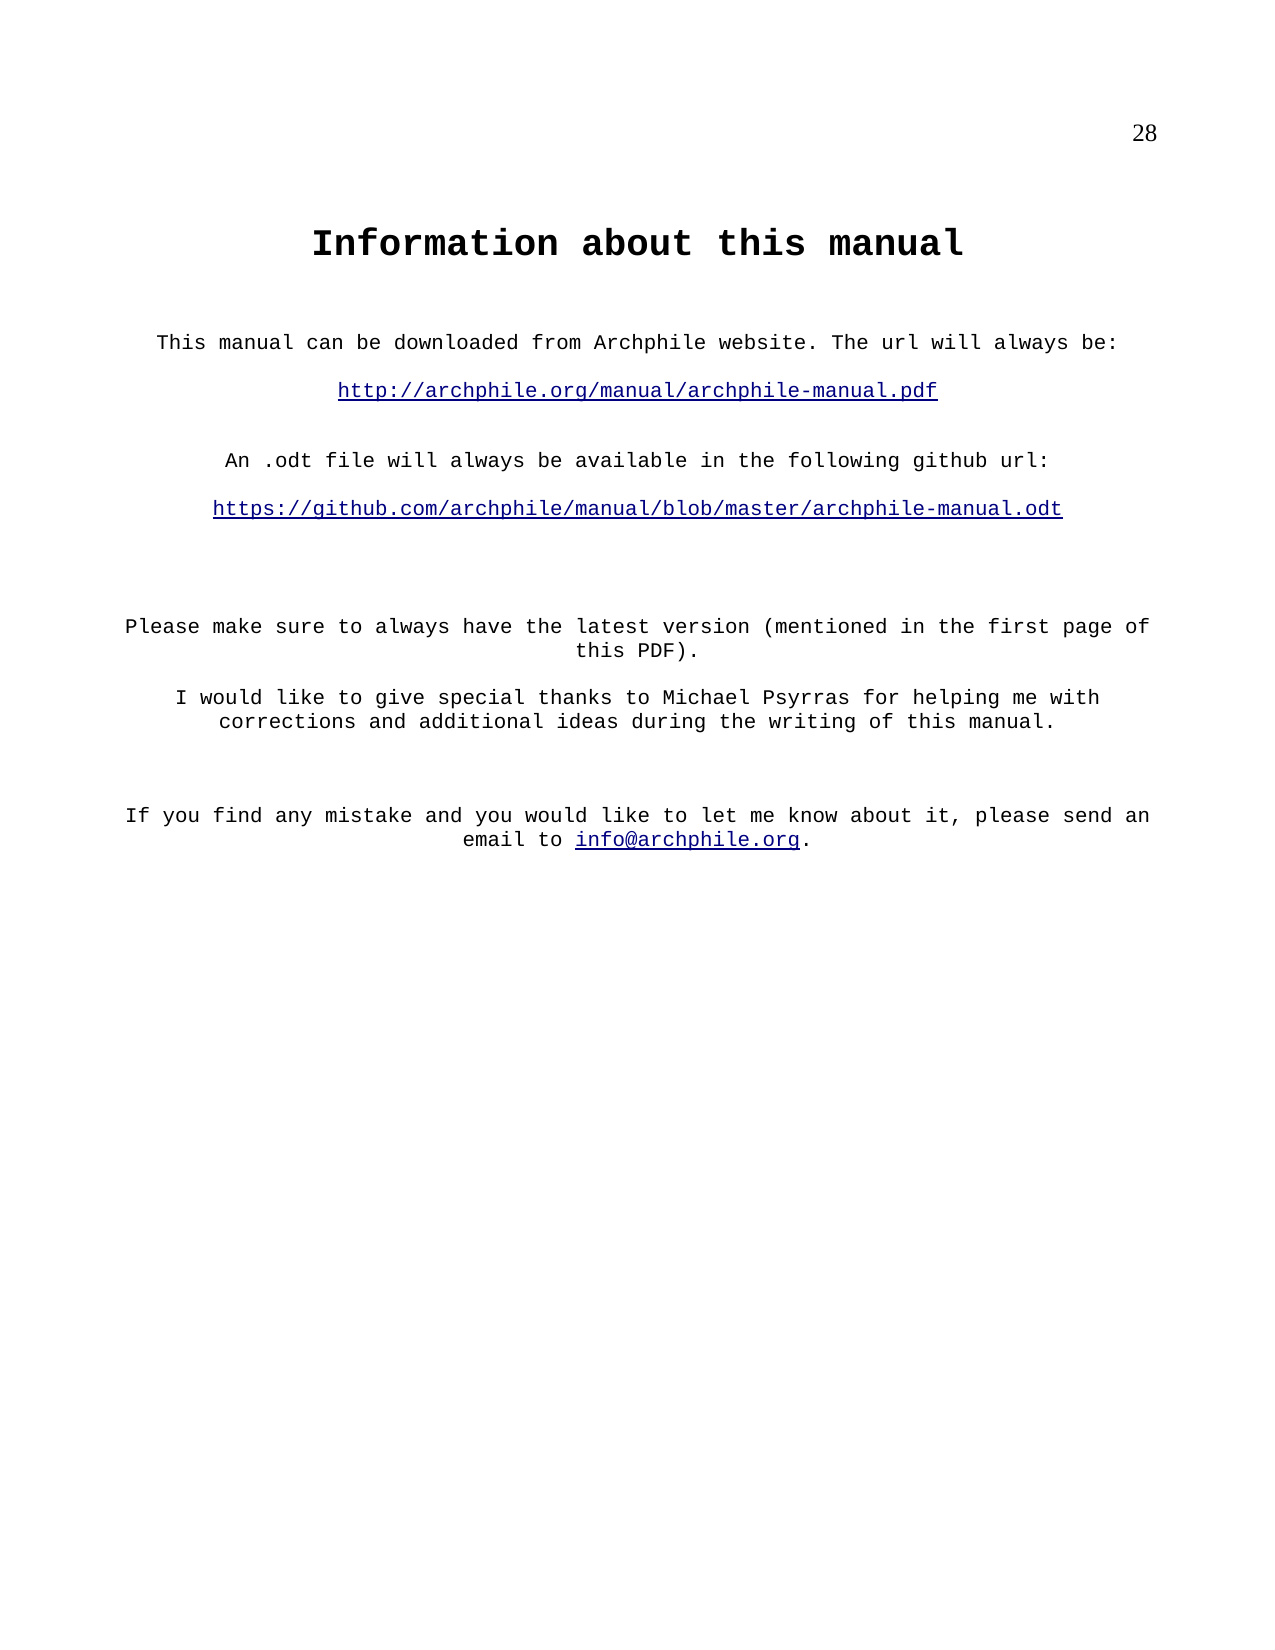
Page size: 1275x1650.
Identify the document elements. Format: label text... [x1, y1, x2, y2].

text Information about this manual [118, 224, 1157, 266]
text Please make sure to always have the latest version (mentioned in the first page of this PDF). [118, 616, 1157, 663]
text An .odt file will always be available in the following github url: [118, 451, 1157, 474]
text http://archphile.org/manual/archphile-manual.pdf [118, 379, 1157, 403]
text This manual can be downloaded from Archphile website. The url will always be: [118, 332, 1157, 356]
text https://github.com/archphile/manual/blob/master/archphile-manual.odt [118, 498, 1157, 521]
text I would like to give special thanks to Michael Psyrras for helping me with corrections and additional ideas during the writing of this manual. [118, 687, 1157, 734]
text If you find any mistake and you would like to let me know about it, please send an email to info@archphile.org. [118, 805, 1157, 852]
